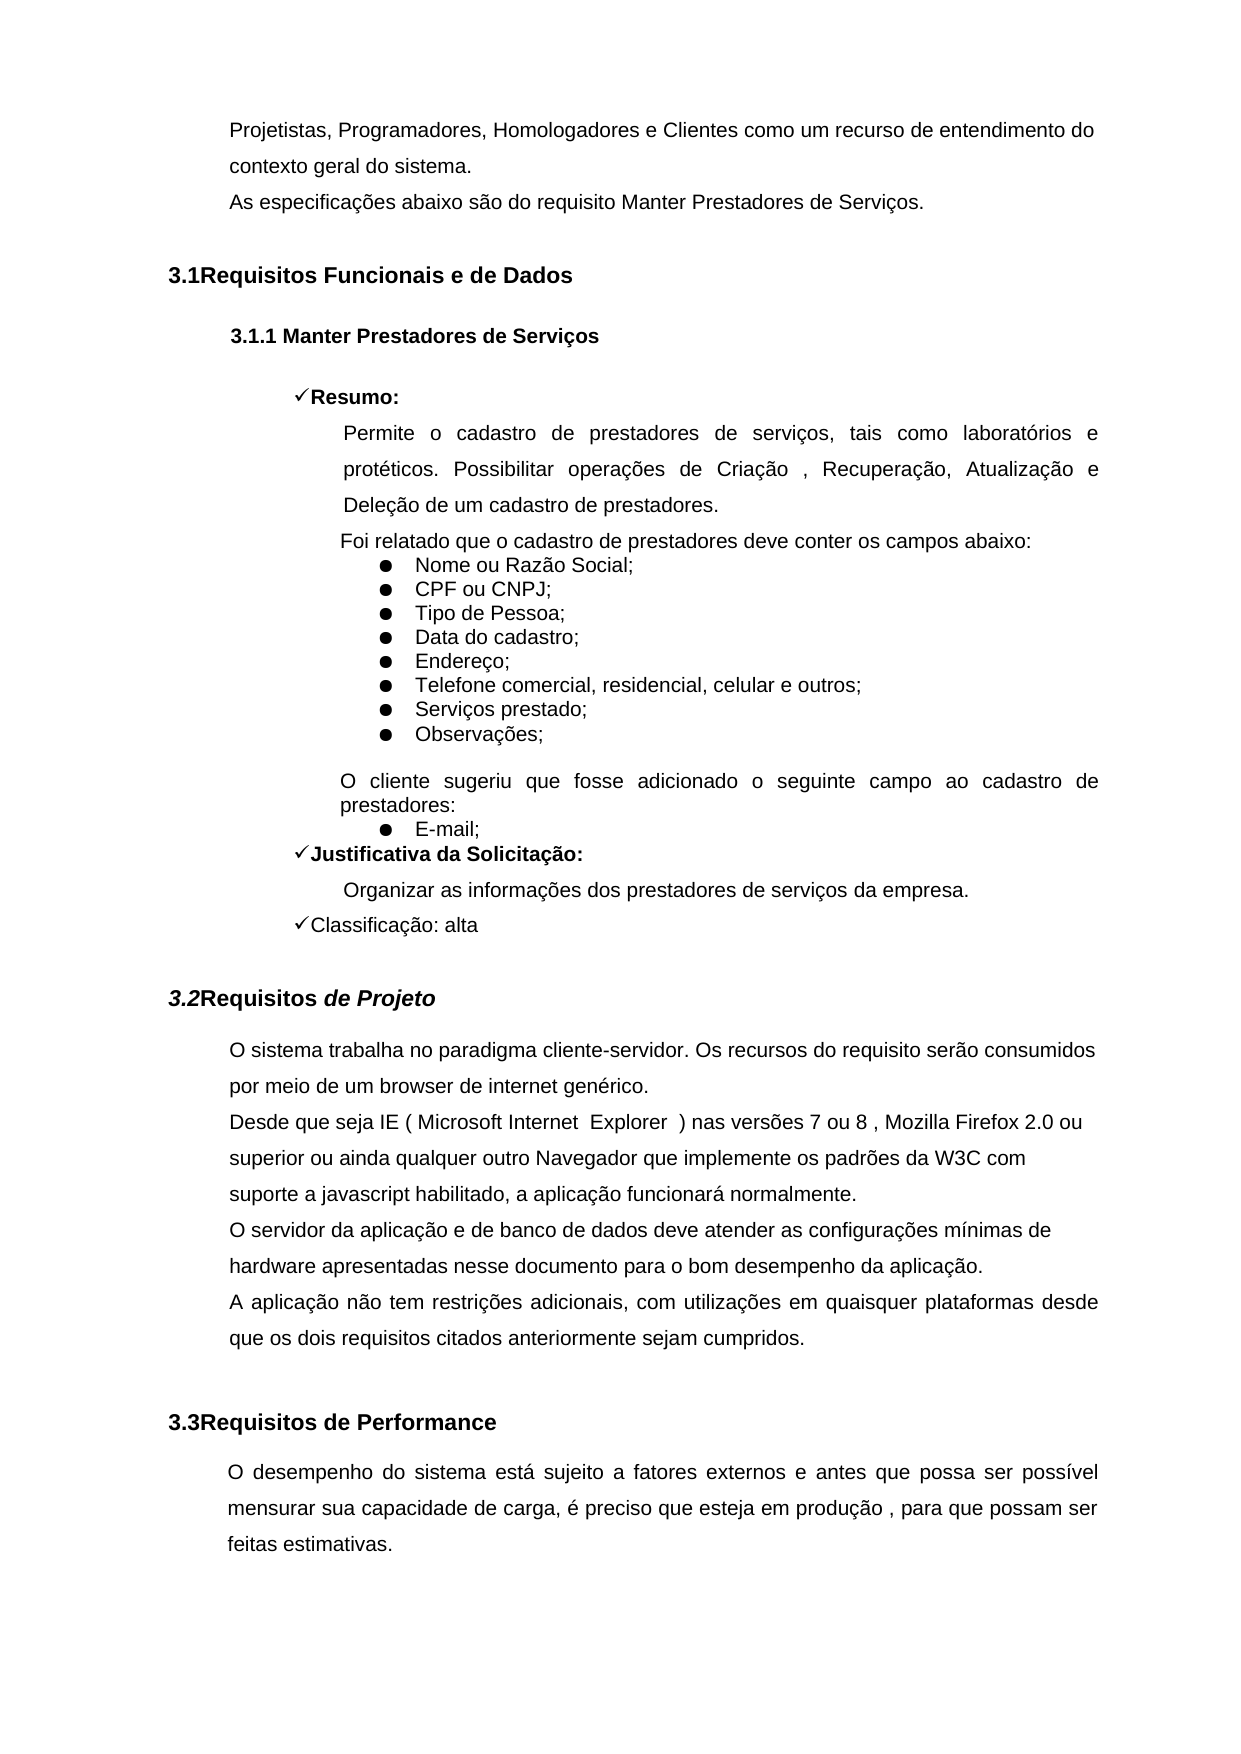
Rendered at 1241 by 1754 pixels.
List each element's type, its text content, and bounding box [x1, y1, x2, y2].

list Endereço; [377, 649, 1100, 673]
text O desempenho do sistema está sujeito a fatores externos e antes que possa ser possível mensurar sua capacidade de carga, é preciso que esteja em produção , para que possam ser feitas estimativas. [227, 1460, 1100, 1556]
text A aplicação não tem restrições adicionais, com utilizações em quaisquer plataformas desde que os dois requisitos citados anteriormente sejam cumpridos. [229, 1289, 1100, 1349]
list Serviços prestado; [377, 697, 1100, 721]
list Nome ou Razão Social; [377, 553, 1100, 577]
list Resumo: [293, 385, 1100, 409]
subtitle Requisitos de Performance [168, 1409, 1100, 1436]
text Desde que seja IE ( Microsoft Internet Explorer ) nas versões 7 ou 8 , Mozilla Firefox 2.0 ou superior ou ainda qualquer outro Navegador que implemente os padrões da W3C com suporte a javascript habilitado, a aplicação funcionará normalmente. [229, 1110, 1100, 1206]
list Justificativa da Solicitação: [293, 841, 1100, 865]
subtitle Requisitos Funcionais e de Dados [168, 262, 1100, 288]
list CPF ou CNPJ; [377, 577, 1100, 601]
text As especificações abaixo são do requisito Manter Prestadores de Serviços. [229, 190, 1100, 214]
list Observações; [377, 721, 1100, 745]
text Organizar as informações dos prestadores de serviços da empresa. [343, 877, 1100, 901]
list E-mail; [377, 817, 1100, 841]
list Telefone comercial, residencial, celular e outros; [377, 673, 1100, 697]
list Classificação: alta [293, 913, 1100, 937]
text Permite o cadastro de prestadores de serviços, tais como laboratórios e protéticos. Possibilitar operações de Criação , Recuperação, Atualização e Deleção de um cadastro de prestadores. [343, 421, 1100, 517]
text O sistema trabalha no paradigma cliente-servidor. Os recursos do requisito serão consumidos por meio de um browser de internet genérico. [229, 1038, 1100, 1098]
list Data do cadastro; [377, 625, 1100, 649]
text O cliente sugeriu que fosse adicionado o seguinte campo ao cadastro de prestadores: [340, 769, 1100, 817]
text Projetistas, Programadores, Homologadores e Clientes como um recurso de entendimento do contexto geral do sistema. [229, 118, 1100, 178]
subtitle Requisitos de Projeto [168, 985, 1100, 1012]
text Foi relatado que o cadastro de prestadores deve conter os campos abaixo: [340, 529, 1100, 553]
text O servidor da aplicação e de banco de dados deve atender as configurações mínimas de hardware apresentadas nesse documento para o bom desempenho da aplicação. [229, 1218, 1100, 1278]
list Tipo de Pessoa; [377, 601, 1100, 625]
list Manter Prestadores de Serviços [193, 324, 1100, 348]
